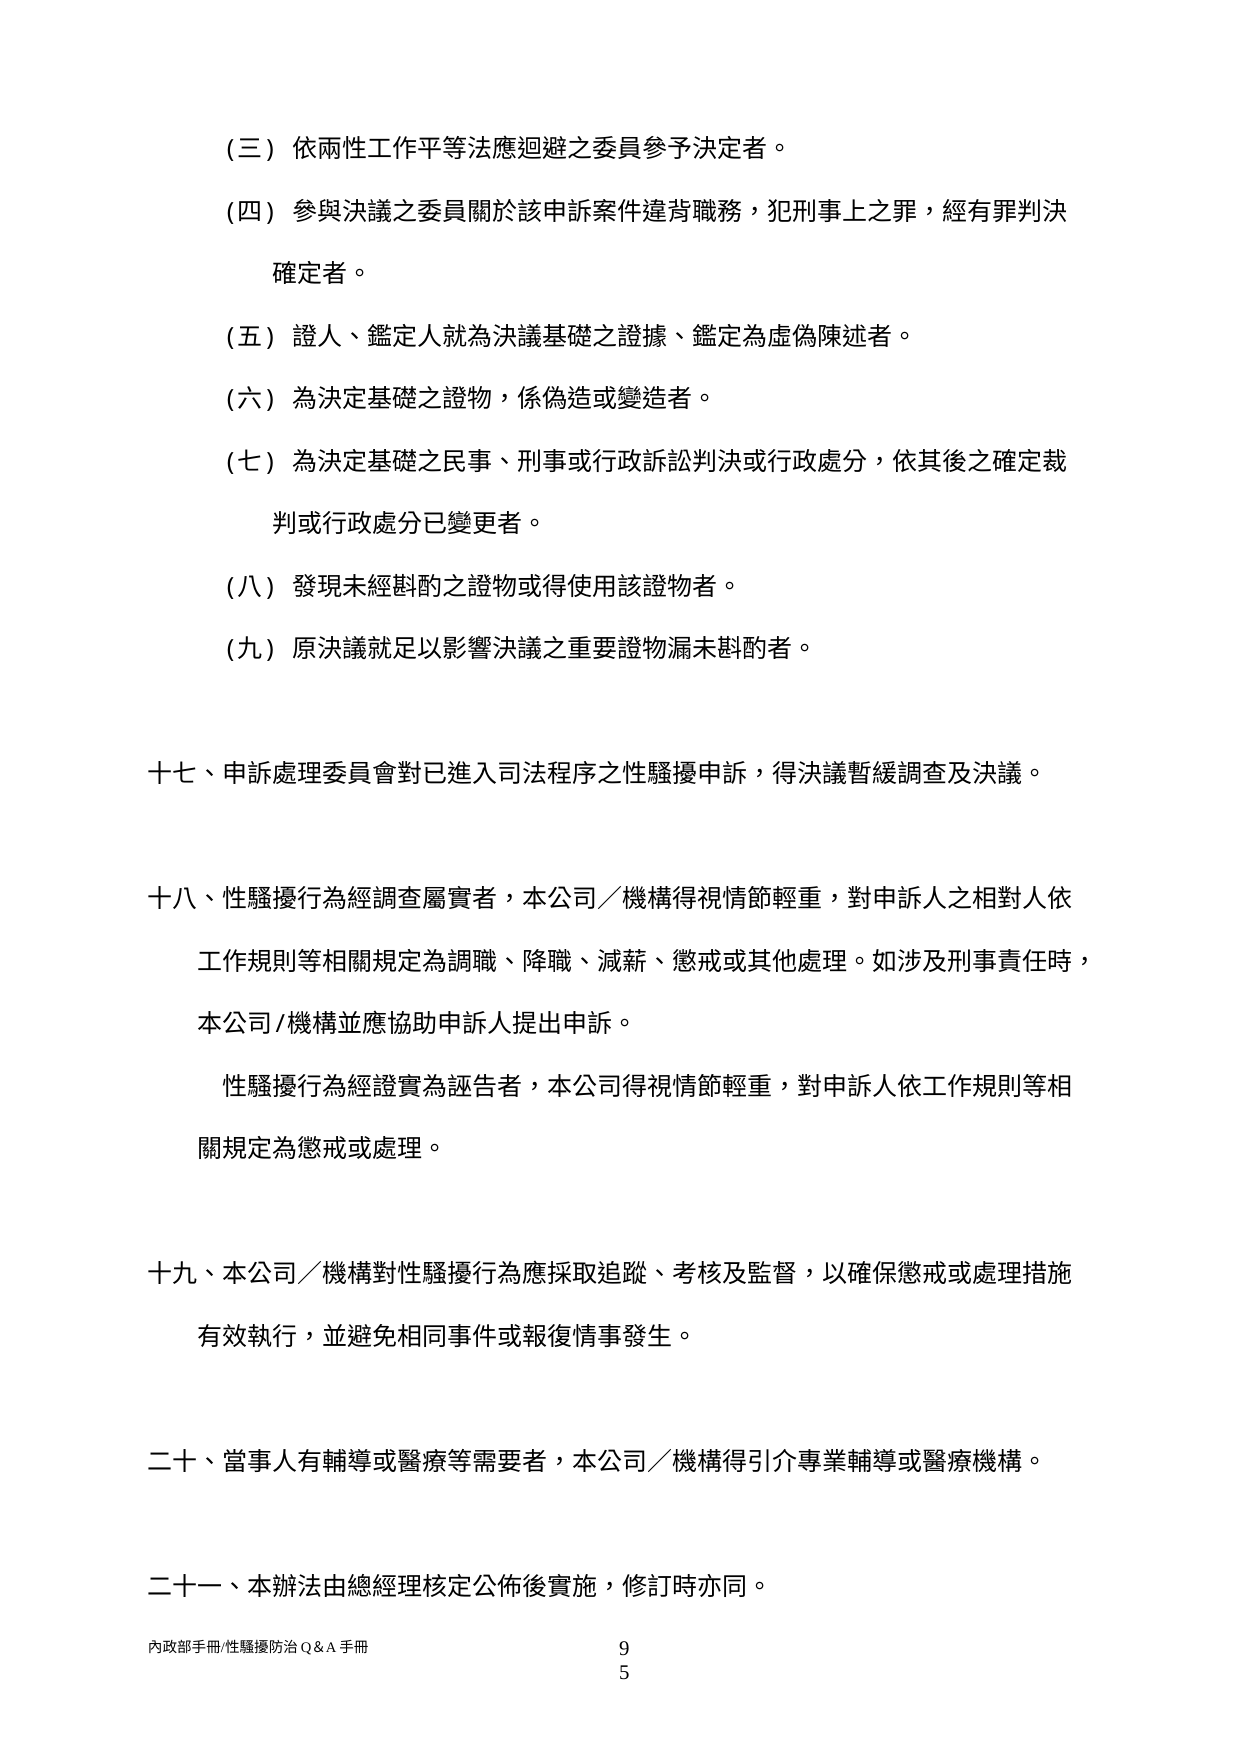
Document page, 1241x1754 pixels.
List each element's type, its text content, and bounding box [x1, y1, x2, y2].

text 十七、申訴處理委員會對已進入司法程序之性騷擾申訴，得決議暫緩調查及決議。 [148, 730, 1092, 793]
text (七) 為決定基礎之民事、刑事或行政訴訟判決或行政處分，依其後之確定裁判或行政處分已變更者。 [223, 418, 1092, 543]
text 十九、本公司／機構對性騷擾行為應採取追蹤、考核及監督，以確保懲戒或處理措施有效執行，並避免相同事件或報復情事發生。 [148, 1230, 1092, 1355]
text 二十、當事人有輔導或醫療等需要者，本公司／機構得引介專業輔導或醫療機構。 [148, 1418, 1092, 1480]
text 二十一、本辦法由總經理核定公佈後實施，修訂時亦同。 [148, 1543, 1092, 1605]
text 性騷擾行為經證實為誣告者，本公司得視情節輕重，對申訴人依工作規則等相關規定為懲戒或處理。 [148, 1043, 1092, 1168]
text (四) 參與決議之委員關於該申訴案件違背職務，犯刑事上之罪，經有罪判決確定者。 [223, 168, 1092, 293]
text (六) 為決定基礎之證物，係偽造或變造者。 [148, 355, 1092, 418]
text 十八、性騷擾行為經調查屬實者，本公司／機構得視情節輕重，對申訴人之相對人依工作規則等相關規定為調職、降職、減薪、懲戒或其他處理。如涉及刑事責任時，本公司/機構並應協助申訴人提出申訴。 [148, 855, 1092, 1043]
text (五) 證人、鑑定人就為決議基礎之證據、鑑定為虛偽陳述者。 [148, 293, 1092, 355]
text (三) 依兩性工作平等法應迴避之委員參予決定者。 [148, 105, 1092, 168]
text (八) 發現未經斟酌之證物或得使用該證物者。 [148, 543, 1092, 605]
text (九) 原決議就足以影響決議之重要證物漏未斟酌者。 [148, 605, 1092, 668]
